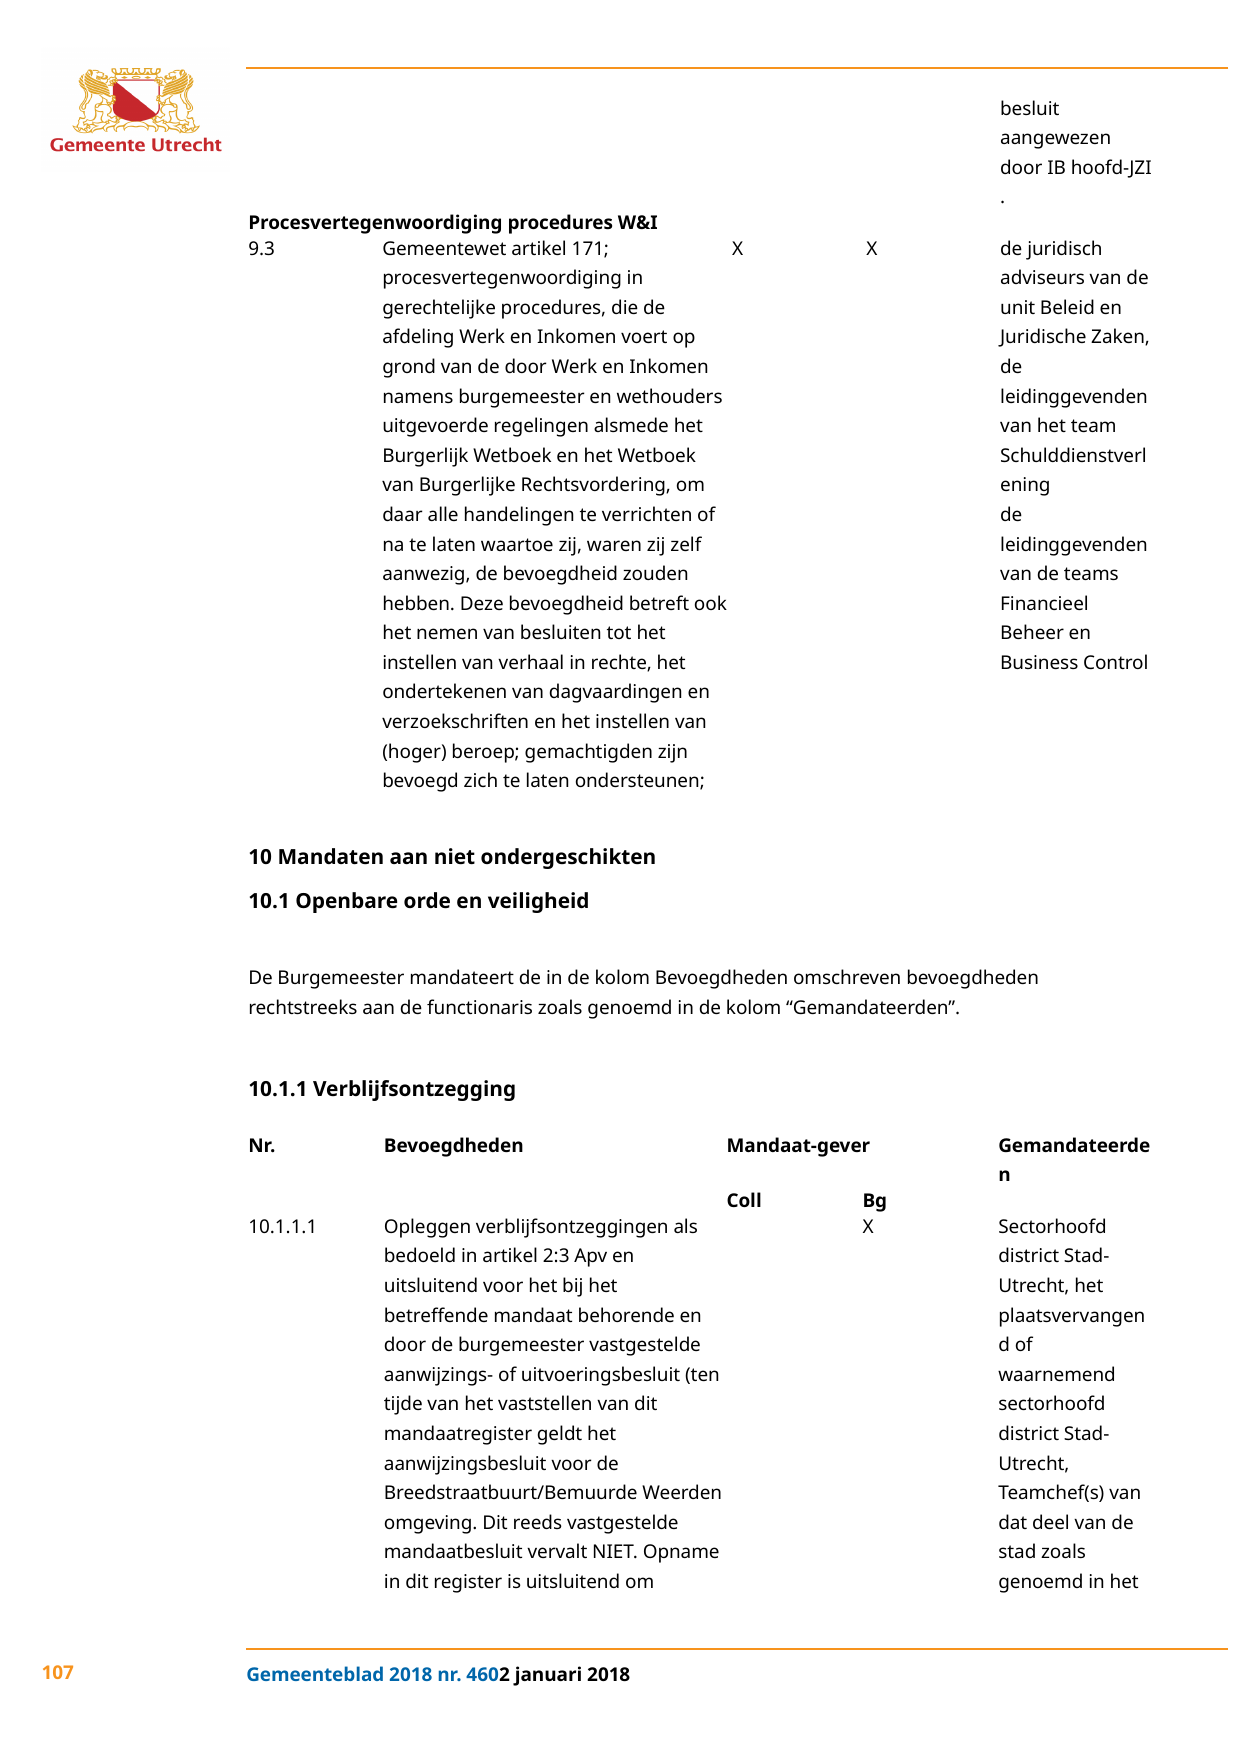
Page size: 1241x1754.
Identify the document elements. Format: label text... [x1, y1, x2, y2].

table_cell X [862, 1213, 998, 1594]
table_cell [998, 1187, 1152, 1213]
text 10 Mandaten aan niet ondergeschikten [248, 842, 1152, 871]
text 10.1 Openbare orde en veiligheid [248, 887, 1152, 915]
table_cell [248, 95, 382, 209]
table_cell Procesvertegenwoordiging procedures W&I [248, 209, 1152, 235]
table_cell [248, 1187, 384, 1213]
picture [41, 47, 231, 172]
table_cell besluit aangewezen door IB hoofd-JZI . [1000, 95, 1152, 209]
table_cell [726, 1213, 862, 1594]
table_cell 10.1.1.1 [248, 1213, 384, 1594]
table_cell X [866, 235, 1000, 793]
table_cell de juridisch adviseurs van de unit Beleid en Juridische Zaken, de leidinggevenden van het team Schulddienstverlening de leidinggevenden van de teams Financieel Beheer en Business Control [1000, 235, 1152, 793]
table_header Nr. [248, 1132, 384, 1187]
table_cell [732, 95, 866, 209]
table_cell Gemeentewet artikel 171; procesvertegenwoordiging in gerechtelijke procedures, die de afdeling Werk en Inkomen voert op grond van de door Werk en Inkomen namens burgemeester en wethouders uitgevoerde regelingen alsmede het Burgerlijk Wetboek en het Wetboek van Burgerlijke Rechtsvordering, om daar alle handelingen te verrichten of na te laten waartoe zij, waren zij zelf aanwezig, de bevoegdheid zouden hebben. Deze bevoegdheid betreft ook het nemen van besluiten tot het instellen van verhaal in rechte, het ondertekenen van dagvaardingen en verzoekschriften en het instellen van (hoger) beroep; gemachtigden zijn bevoegd zich te laten ondersteunen; [382, 235, 732, 793]
table_cell Opleggen verblijfsontzeggingen als bedoeld in artikel 2:3 Apv en uitsluitend voor het bij het betreffende mandaat behorende en door de burgemeester vastgestelde aanwijzings- of uitvoeringsbesluit (ten tijde van het vaststellen van dit mandaatregister geldt het aanwijzingsbesluit voor de Breedstraatbuurt/Bemuurde Weerden omgeving. Dit reeds vastgestelde mandaatbesluit vervalt NIET. Opname in dit register is uitsluitend om [384, 1213, 726, 1594]
table_cell [866, 95, 1000, 209]
table_header Bevoegdheden [384, 1132, 726, 1187]
table_cell [382, 95, 732, 209]
text 10.1.1 Verblijfsontzegging [248, 1074, 1152, 1102]
table_cell Sectorhoofd district Stad-Utrecht, het plaatsvervangend of waarnemend sectorhoofd district Stad-Utrecht, Teamchef(s) van dat deel van de stad zoals genoemd in het [998, 1213, 1152, 1594]
table_header Gemandateerden [998, 1132, 1152, 1187]
text De Burgemeester mandateert de in de kolom Bevoegdheden omschreven bevoegdheden rechtstreeks aan de functionaris zoals genoemd in de kolom “Gemandateerden”. [248, 964, 1152, 1019]
table_cell [384, 1187, 726, 1213]
table_cell X [732, 235, 866, 793]
table_cell Coll [726, 1187, 862, 1213]
table_header Mandaat-gever [726, 1132, 998, 1187]
table_cell 9.3 [248, 235, 382, 793]
table_cell Bg [862, 1187, 998, 1213]
